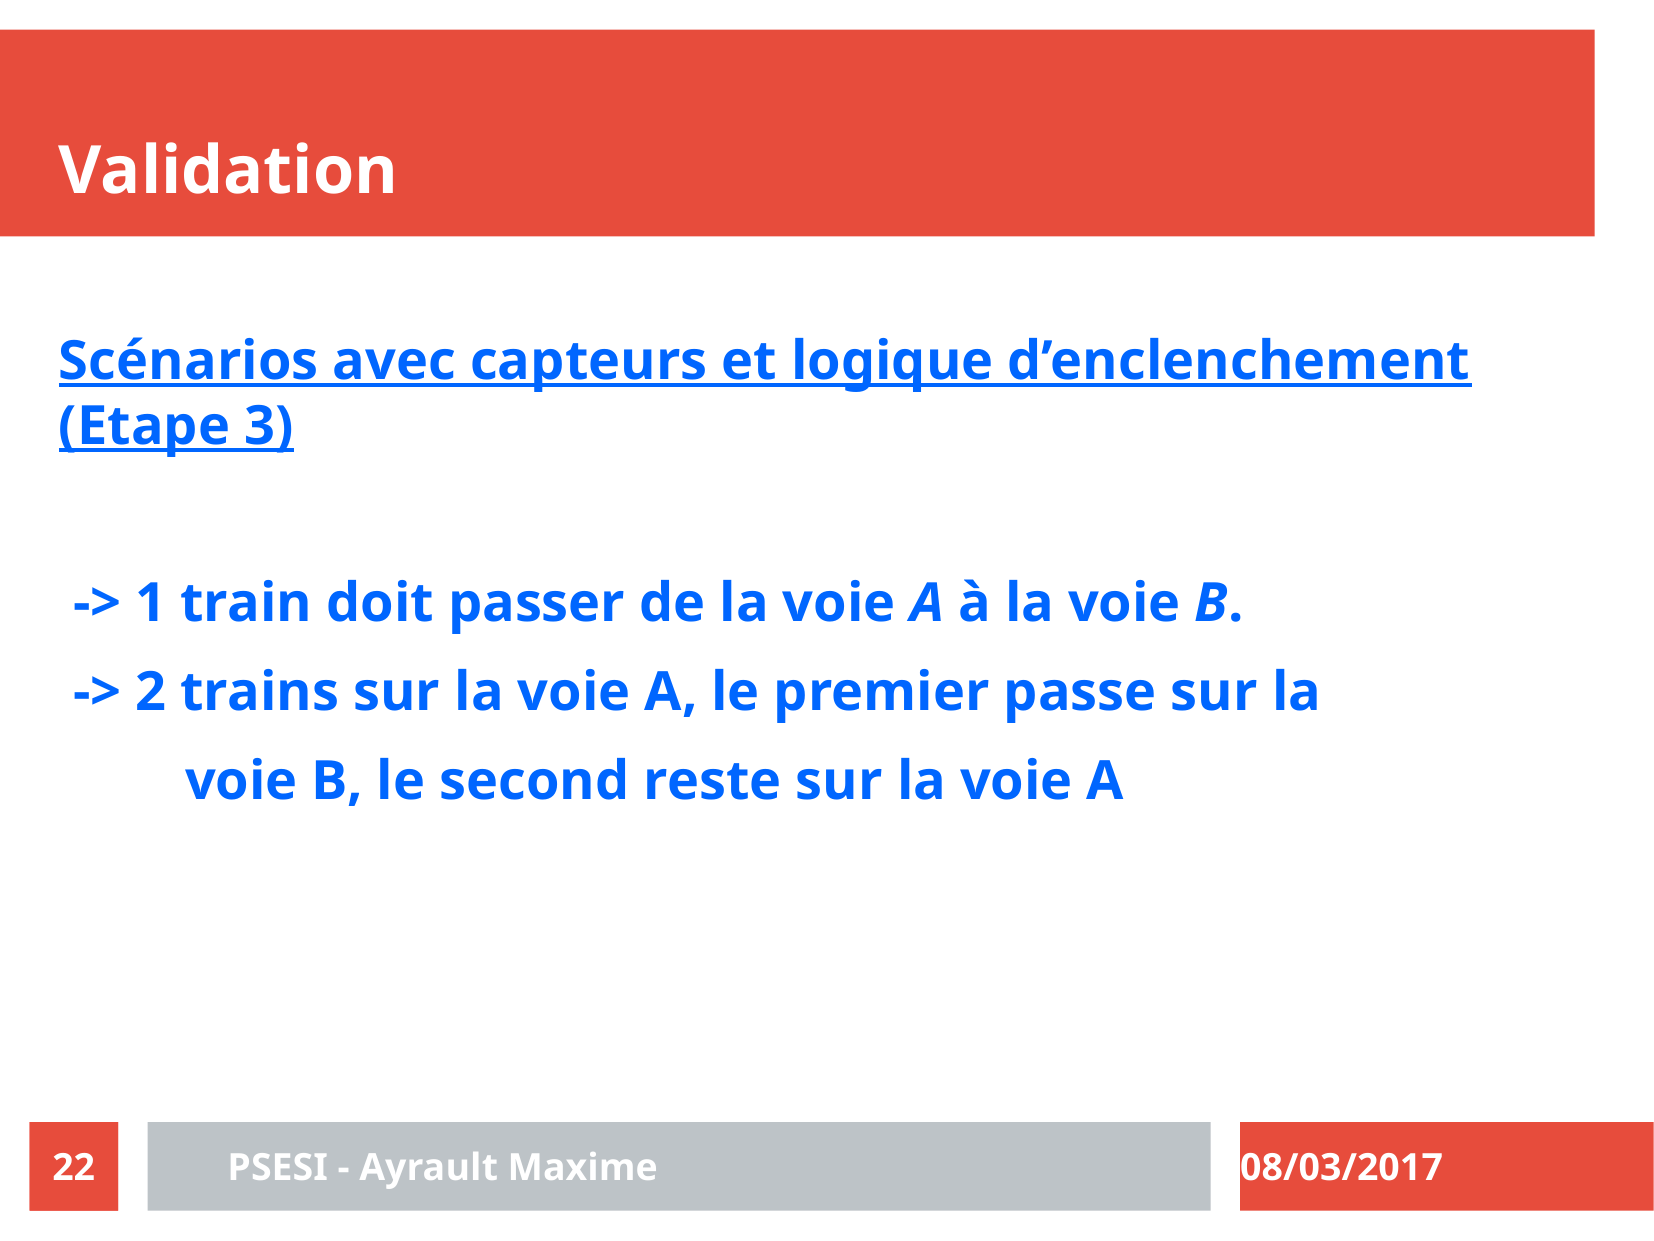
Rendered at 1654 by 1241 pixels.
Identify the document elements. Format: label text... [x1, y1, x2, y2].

text_box [29, 1122, 119, 1211]
text_box PSESI - Ayrault Maxime [177, 1122, 709, 1211]
title Validation [59, 59, 1595, 207]
list Scénarios avec capteurs et logique d’enclenchement (Etape 3) -> 1 train doit passer de la voie A à la voie B. -> 2 trains sur la voie A, le premier passe sur la voie B, le second reste sur la voie A [59, 324, 1565, 1093]
text_box 08/03/2017 [1240, 1122, 1625, 1211]
